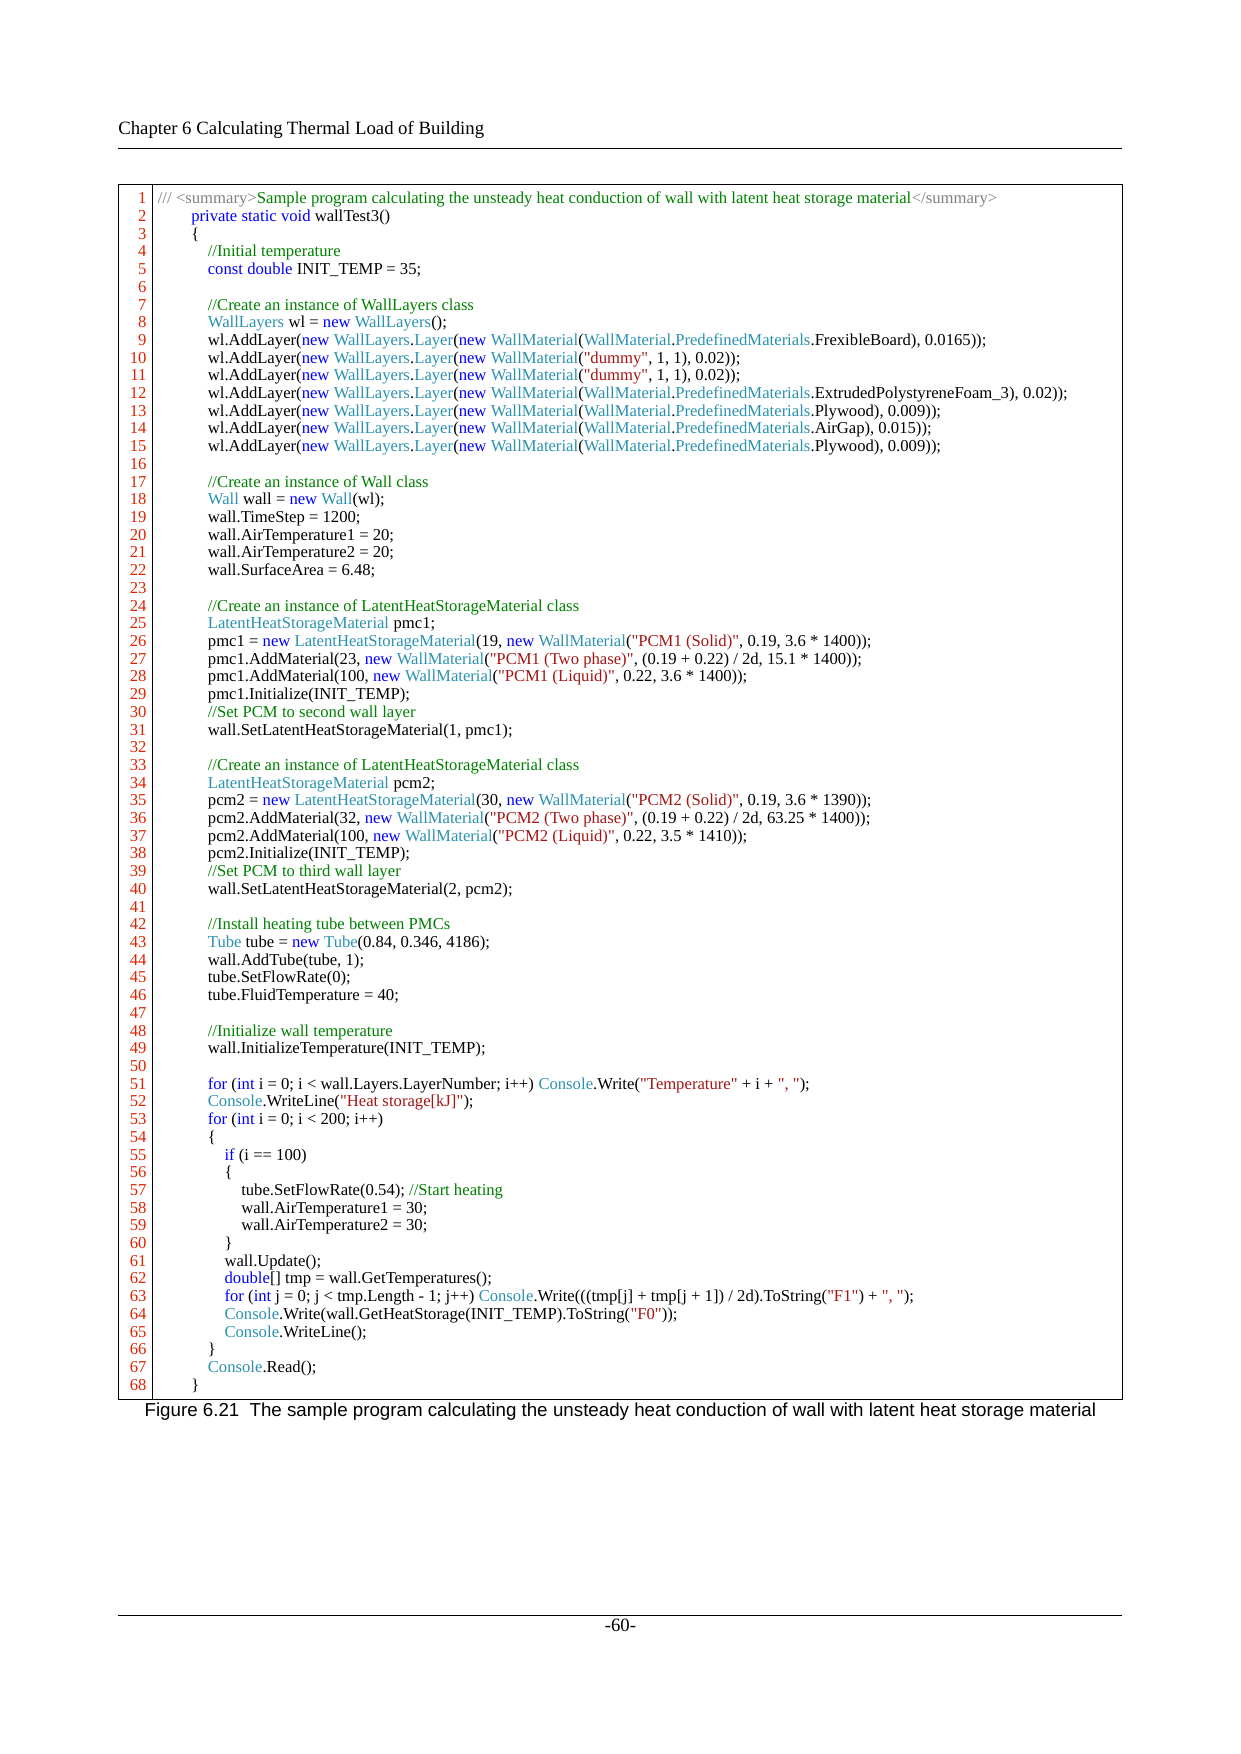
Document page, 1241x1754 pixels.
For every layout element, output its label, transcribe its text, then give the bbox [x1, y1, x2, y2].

table_header /// <summary>Sample program calculating the unsteady heat conduction of wall with latent heat storage material</summary> private static void wallTest3() { //Initial temperature const double INIT_TEMP = 35; //Create an instance of WallLayers class WallLayers wl = new WallLayers(); wl.AddLayer(new WallLayers.Layer(new WallMaterial(WallMaterial.PredefinedMaterials.FrexibleBoard), 0.0165)); wl.AddLayer(new WallLayers.Layer(new WallMaterial("dummy", 1, 1), 0.02)); wl.AddLayer(new WallLayers.Layer(new WallMaterial("dummy", 1, 1), 0.02)); wl.AddLayer(new WallLayers.Layer(new WallMaterial(WallMaterial.PredefinedMaterials.ExtrudedPolystyreneFoam_3), 0.02)); wl.AddLayer(new WallLayers.Layer(new WallMaterial(WallMaterial.PredefinedMaterials.Plywood), 0.009)); wl.AddLayer(new WallLayers.Layer(new WallMaterial(WallMaterial.PredefinedMaterials.AirGap), 0.015)); wl.AddLayer(new WallLayers.Layer(new WallMaterial(WallMaterial.PredefinedMaterials.Plywood), 0.009)); //Create an instance of Wall class Wall wall = new Wall(wl); wall.TimeStep = 1200; wall.AirTemperature1 = 20; wall.AirTemperature2 = 20; wall.SurfaceArea = 6.48; //Create an instance of LatentHeatStorageMaterial class LatentHeatStorageMaterial pmc1; pmc1 = new LatentHeatStorageMaterial(19, new WallMaterial("PCM1 (Solid)", 0.19, 3.6 * 1400)); pmc1.AddMaterial(23, new WallMaterial("PCM1 (Two phase)", (0.19 + 0.22) / 2d, 15.1 * 1400)); pmc1.AddMaterial(100, new WallMaterial("PCM1 (Liquid)", 0.22, 3.6 * 1400)); pmc1.Initialize(INIT_TEMP); //Set PCM to second wall layer wall.SetLatentHeatStorageMaterial(1, pmc1); //Create an instance of LatentHeatStorageMaterial class LatentHeatStorageMaterial pcm2; pcm2 = new LatentHeatStorageMaterial(30, new WallMaterial("PCM2 (Solid)", 0.19, 3.6 * 1390)); pcm2.AddMaterial(32, new WallMaterial("PCM2 (Two phase)", (0.19 + 0.22) / 2d, 63.25 * 1400)); pcm2.AddMaterial(100, new WallMaterial("PCM2 (Liquid)", 0.22, 3.5 * 1410)); pcm2.Initialize(INIT_TEMP); //Set PCM to third wall layer wall.SetLatentHeatStorageMaterial(2, pcm2); //Install heating tube between PMCs Tube tube = new Tube(0.84, 0.346, 4186); wall.AddTube(tube, 1); tube.SetFlowRate(0); tube.FluidTemperature = 40; //Initialize wall temperature wall.InitializeTemperature(INIT_TEMP); for (int i = 0; i < wall.Layers.LayerNumber; i++) Console.Write("Temperature" + i + ", "); Console.WriteLine("Heat storage[kJ]"); for (int i = 0; i < 200; i++) { if (i == 100) { tube.SetFlowRate(0.54); //Start heating wall.AirTemperature1 = 30; wall.AirTemperature2 = 30; } wall.Update(); double[] tmp = wall.GetTemperatures(); for (int j = 0; j < tmp.Length - 1; j++) Console.Write(((tmp[j] + tmp[j + 1]) / 2d).ToString("F1") + ", "); Console.Write(wall.GetHeatStorage(INIT_TEMP).ToString("F0")); Console.WriteLine(); } Console.Read(); } [153, 185, 1122, 1399]
text Figure 6.21 The sample program calculating the unsteady heat conduction of wall with latent heat storage material [118, 1400, 1122, 1420]
table_header 1 2 3 4 5 6 7 8 9 10 11 12 13 14 15 16 17 18 19 20 21 22 23 24 25 26 27 28 29 30 31 32 33 34 35 36 37 38 39 40 41 42 43 44 45 46 47 48 49 50 51 52 53 54 55 56 57 58 59 60 61 62 63 64 65 66 67 68 [119, 185, 152, 1399]
